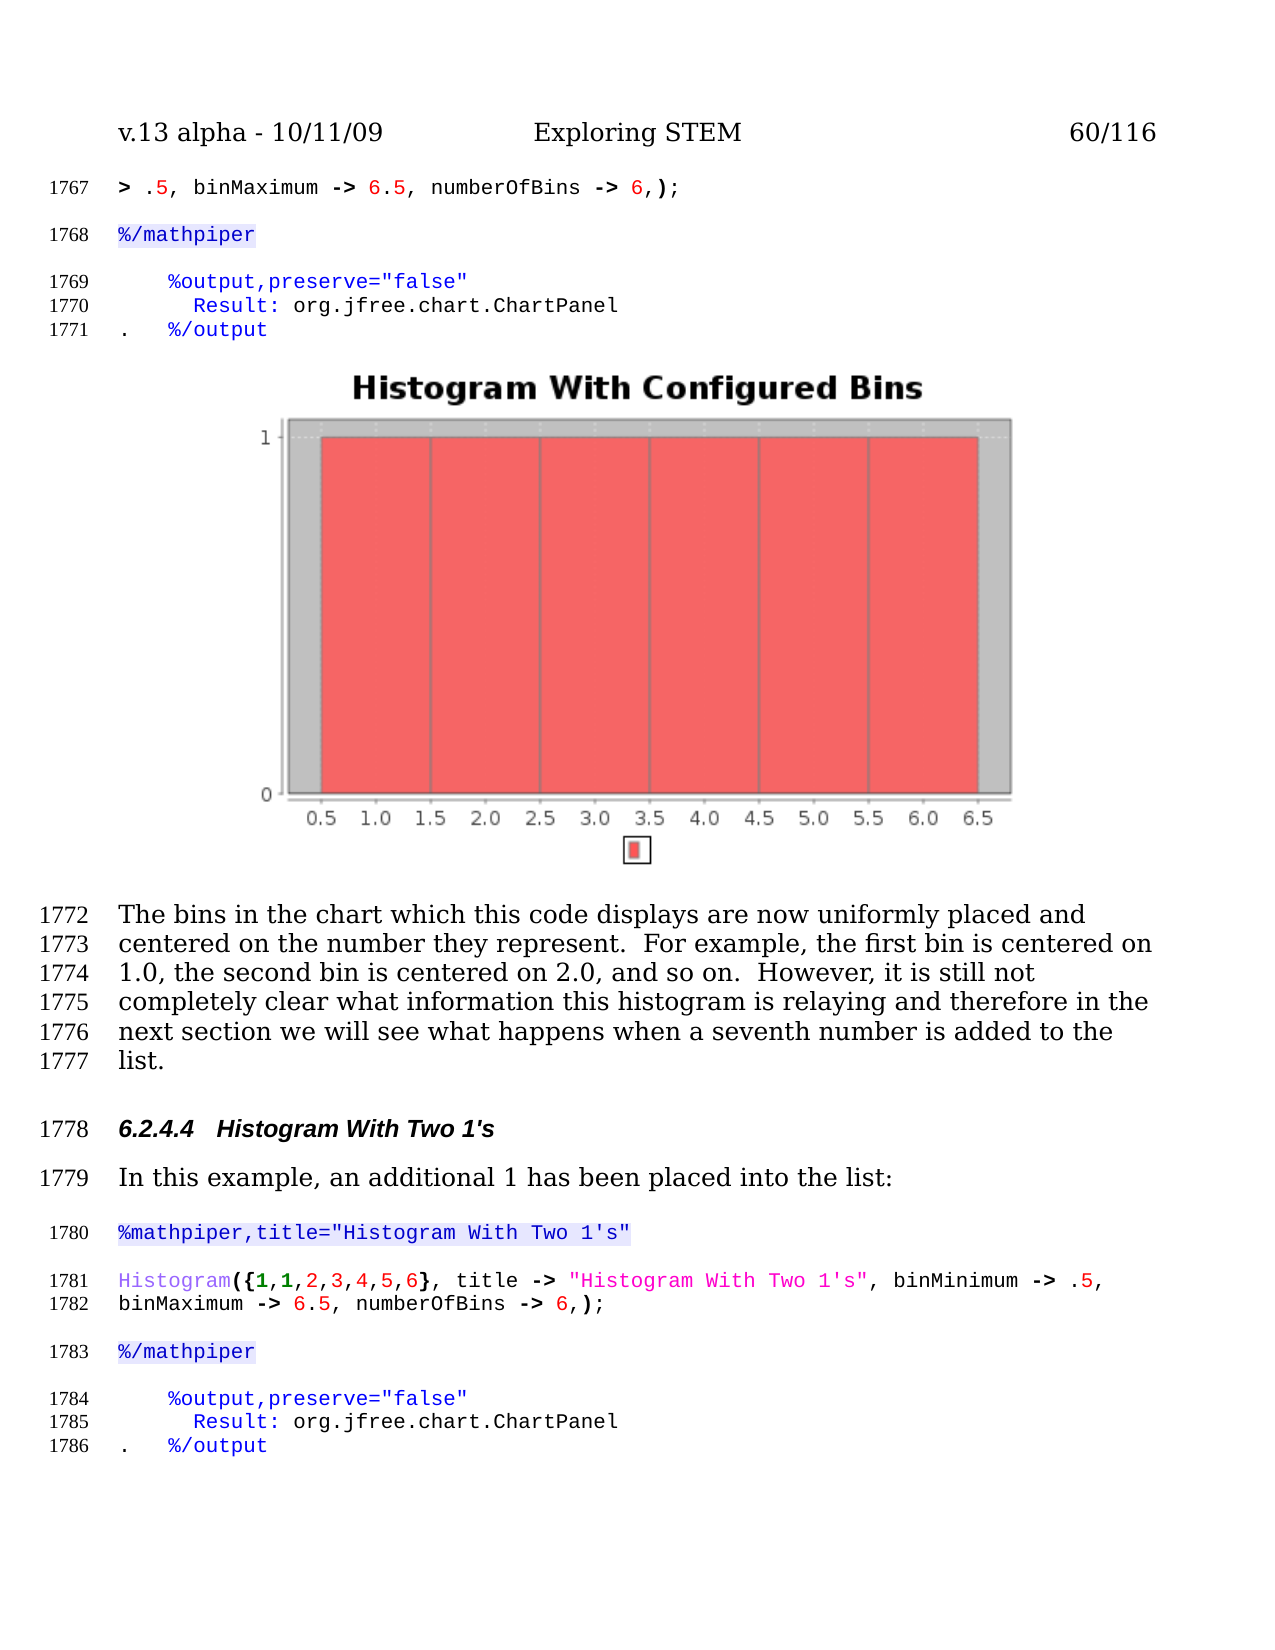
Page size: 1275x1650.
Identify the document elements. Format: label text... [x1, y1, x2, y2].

text . %/output [118, 1435, 1157, 1459]
text %/mathpiper [118, 1341, 1157, 1364]
text %output,preserve="false" [118, 271, 1157, 295]
text -> .5, binMaximum -> 6.5, numberOfBins -> 6,); [118, 177, 1157, 200]
text Result: org.jfree.chart.ChartPanel [118, 295, 1157, 319]
text Histogram({1,1,2,3,4,5,6}, title -> "Histogram With Two 1's", binMinimum -> .5, binMaximum -> 6.5, numberOfBins -> 6,); [118, 1270, 1157, 1317]
text %/mathpiper [118, 224, 1157, 248]
text %output,preserve="false" [118, 1388, 1157, 1412]
text In this example, an additional 1 has been placed into the list: [118, 1163, 1157, 1193]
picture [245, 368, 1030, 866]
text %mathpiper,title="Histogram With Two 1's" [118, 1222, 1157, 1246]
text Result: org.jfree.chart.ChartPanel [118, 1412, 1157, 1435]
subtitle Histogram With Two 1's [118, 1114, 1157, 1143]
text The bins in the chart which this code displays are now uniformly placed and centered on the number they represent. For example, the first bin is centered on 1.0, the second bin is centered on 2.0, and so on. However, it is still not completely clear what information this histogram is relaying and therefore in the next section we will see what happens when a seventh number is added to the list. [118, 900, 1157, 1075]
text . %/output [118, 319, 1157, 342]
